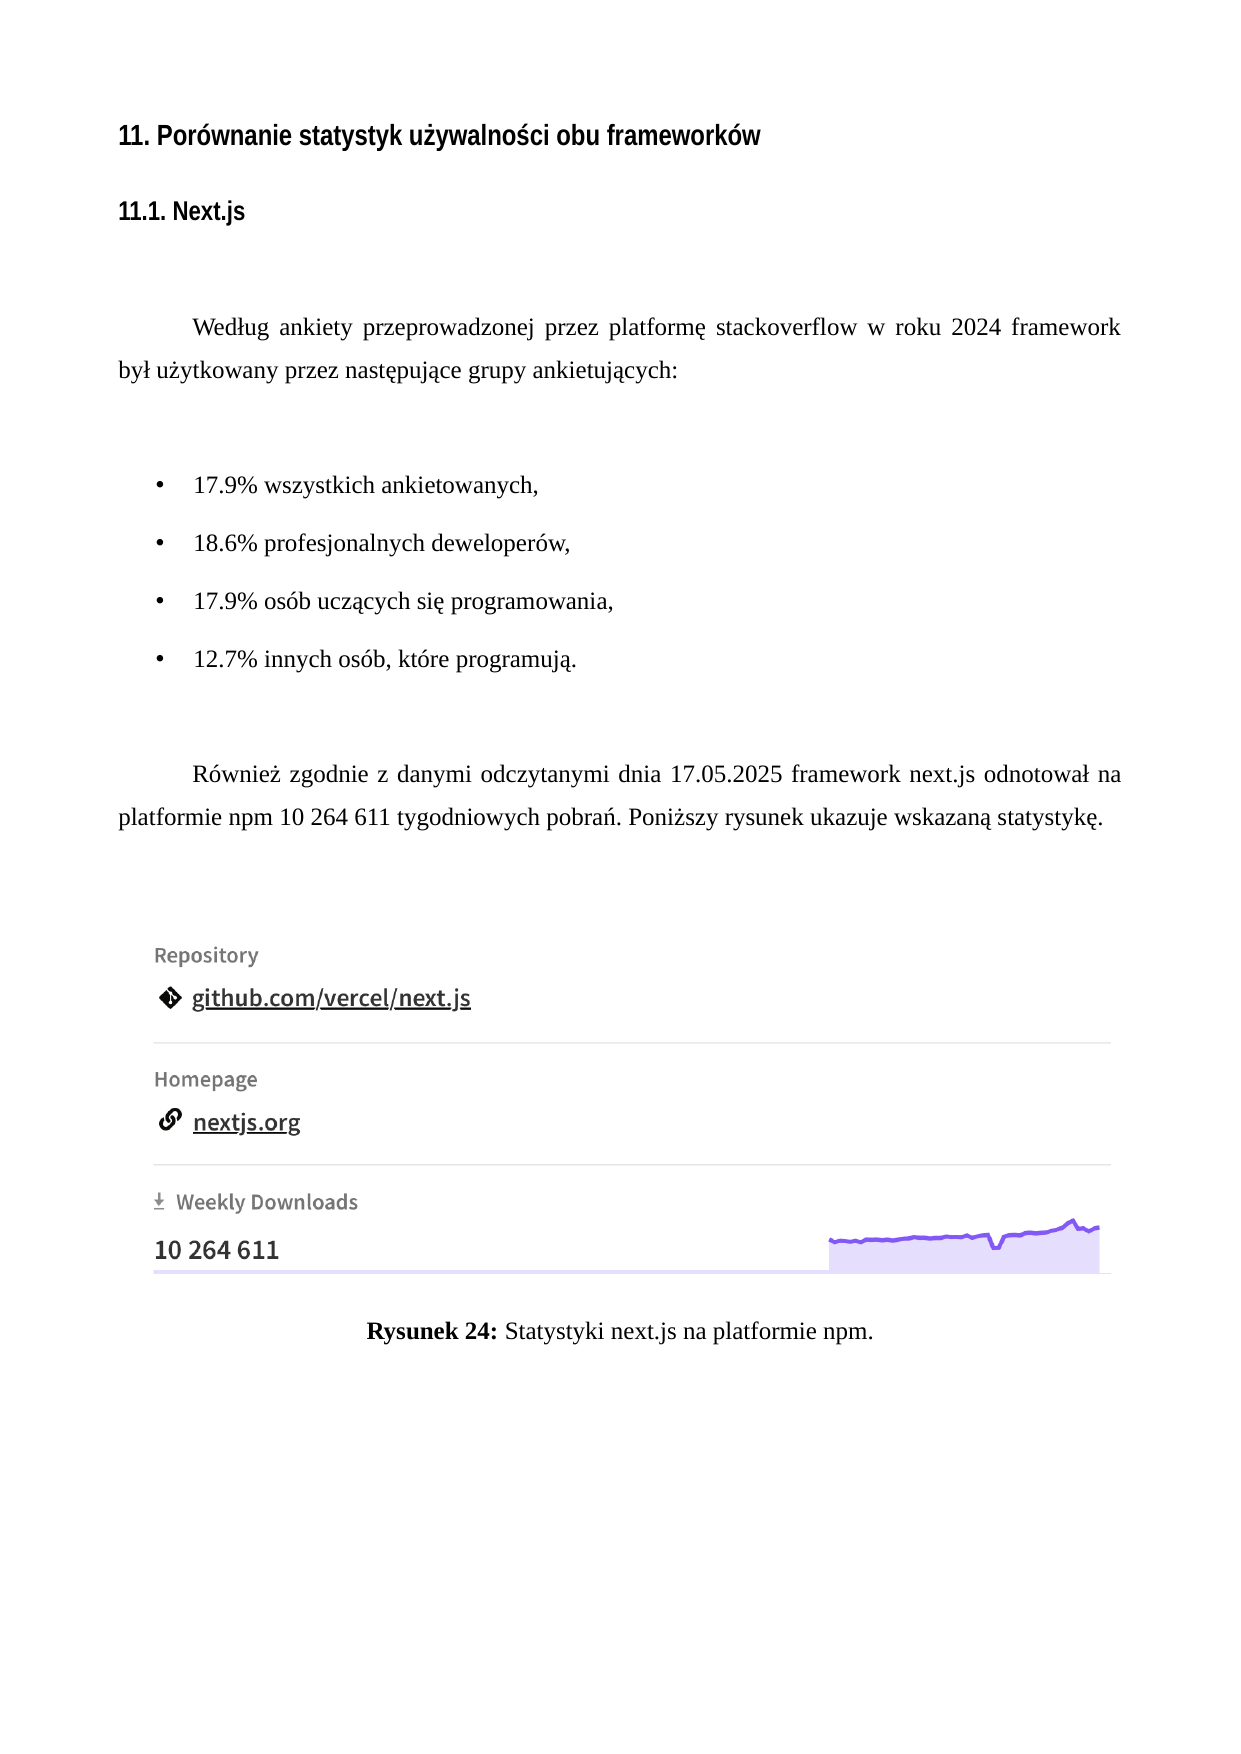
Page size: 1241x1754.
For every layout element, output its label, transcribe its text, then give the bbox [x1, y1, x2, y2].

list 12.7% innych osób, które programują. [156, 644, 1122, 672]
list 17.9% wszystkich ankietowanych, [156, 471, 1122, 499]
list 17.9% osób uczących się programowania, [156, 586, 1122, 615]
text Również zgodnie z danymi odczytanymi dnia 17.05.2025 framework next.js odnotował na platformie npm 10 264 611 tygodniowych pobrań. Poniższy rysunek ukazuje wskazaną statystykę. [118, 759, 1122, 831]
text Według ankiety przeprowadzonej przez platformę stackoverflow w roku 2024 framework był użytkowany przez następujące grupy ankietujących: [118, 312, 1122, 384]
subtitle 11.1. Next.js [118, 195, 1122, 226]
text Rysunek 24: Statystyki next.js na platformie npm. [118, 1316, 1122, 1345]
picture [118, 917, 1123, 1288]
list 18.6% profesjonalnych deweloperów, [156, 528, 1122, 557]
subtitle 11. Porównanie statystyk używalności obu frameworków [118, 118, 1122, 152]
